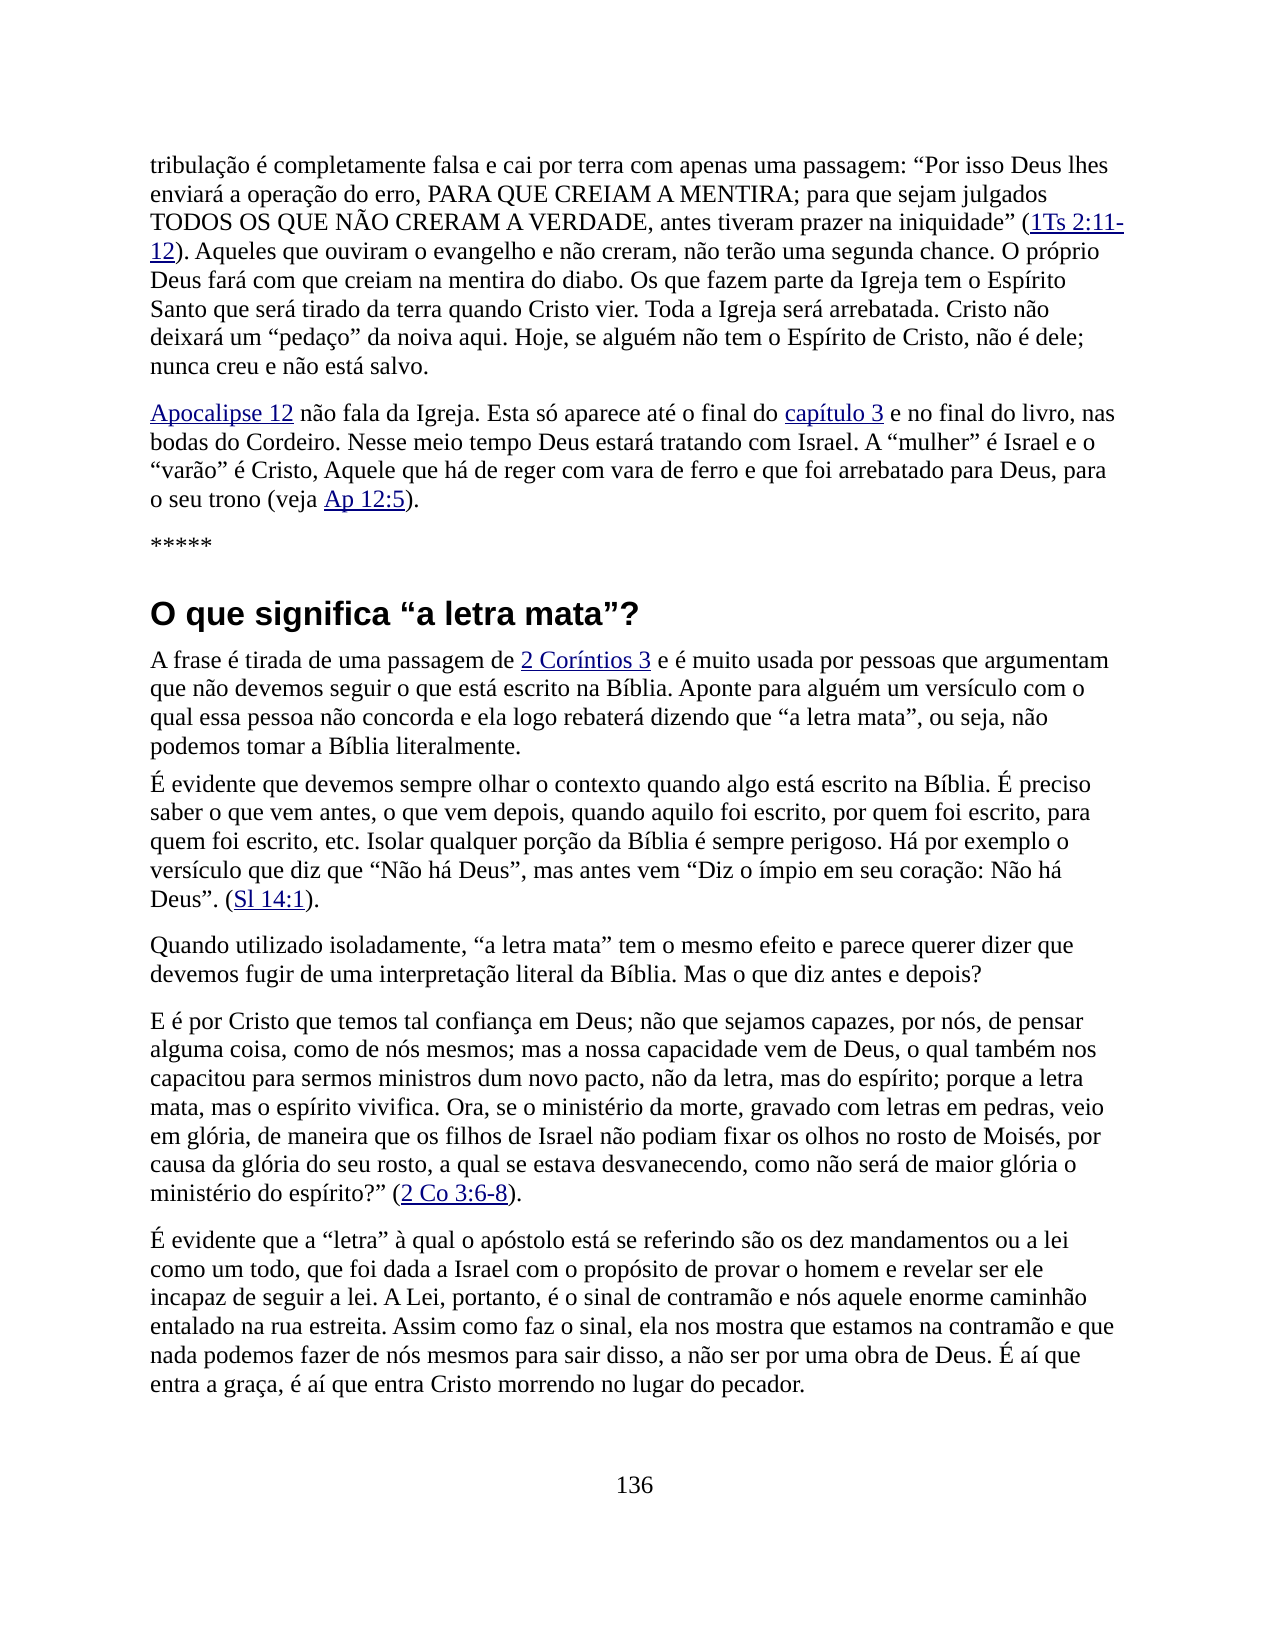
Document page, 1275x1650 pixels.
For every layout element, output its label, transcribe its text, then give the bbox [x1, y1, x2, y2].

text ***** [150, 531, 1125, 559]
text Quando utilizado isoladamente, “a letra mata” tem o mesmo efeito e parece querer dizer que devemos fugir de uma interpretação literal da Bíblia. Mas o que diz antes e depois? [150, 930, 1125, 988]
text Apocalipse 12 não fala da Igreja. Esta só aparece até o final do capítulo 3 e no final do livro, nas bodas do Cordeiro. Nesse meio tempo Deus estará tratando com Israel. A “mulher” é Israel e o “varão” é Cristo, Aquele que há de reger com vara de ferro e que foi arrebatado para Deus, para o seu trono (veja Ap 12:5). [150, 398, 1125, 513]
text É evidente que devemos sempre olhar o contexto quando algo está escrito na Bíblia. É preciso saber o que vem antes, o que vem depois, quando aquilo foi escrito, por quem foi escrito, para quem foi escrito, etc. Isolar qualquer porção da Bíblia é sempre perigoso. Há por exemplo o versículo que diz que “Não há Deus”, mas antes vem “Diz o ímpio em seu coração: Não há Deus”. (Sl 14:1). [150, 769, 1125, 912]
text A frase é tirada de uma passagem de 2 Coríntios 3 e é muito usada por pessoas que argumentam que não devemos seguir o que está escrito na Bíblia. Aponte para alguém um versículo com o qual essa pessoa não concorda e ela logo rebaterá dizendo que “a letra mata”, ou seja, não podemos tomar a Bíblia literalmente. [150, 645, 1125, 760]
text tribulação é completamente falsa e cai por terra com apenas uma passagem: “Por isso Deus lhes enviará a operação do erro, PARA QUE CREIAM A MENTIRA; para que sejam julgados TODOS OS QUE NÃO CRERAM A VERDADE, antes tiveram prazer na iniquidade” (1Ts 2:11-12). Aqueles que ouviram o evangelho e não creram, não terão uma segunda chance. O próprio Deus fará com que creiam na mentira do diabo. Os que fazem parte da Igreja tem o Espírito Santo que será tirado da terra quando Cristo vier. Toda a Igreja será arrebatada. Cristo não deixará um “pedaço” da noiva aqui. Hoje, se alguém não tem o Espírito de Cristo, não é dele; nunca creu e não está salvo. [150, 150, 1125, 380]
subtitle O que significa “a letra mata”? [150, 593, 1125, 632]
text É evidente que a “letra” à qual o apóstolo está se referindo são os dez mandamentos ou a lei como um todo, que foi dada a Israel com o propósito de provar o homem e revelar ser ele incapaz de seguir a lei. A Lei, portanto, é o sinal de contramão e nós aquele enorme caminhão entalado na rua estreita. Assim como faz o sinal, ela nos mostra que estamos na contramão e que nada podemos fazer de nós mesmos para sair disso, a não ser por uma obra de Deus. É aí que entra a graça, é aí que entra Cristo morrendo no lugar do pecador. [150, 1225, 1125, 1397]
text E é por Cristo que temos tal confiança em Deus; não que sejamos capazes, por nós, de pensar alguma coisa, como de nós mesmos; mas a nossa capacidade vem de Deus, o qual também nos capacitou para sermos ministros dum novo pacto, não da letra, mas do espírito; porque a letra mata, mas o espírito vivifica. Ora, se o ministério da morte, gravado com letras em pedras, veio em glória, de maneira que os filhos de Israel não podiam fixar os olhos no rosto de Moisés, por causa da glória do seu rosto, a qual se estava desvanecendo, como não será de maior glória o ministério do espírito?” (2 Co 3:6-8). [150, 1006, 1125, 1207]
